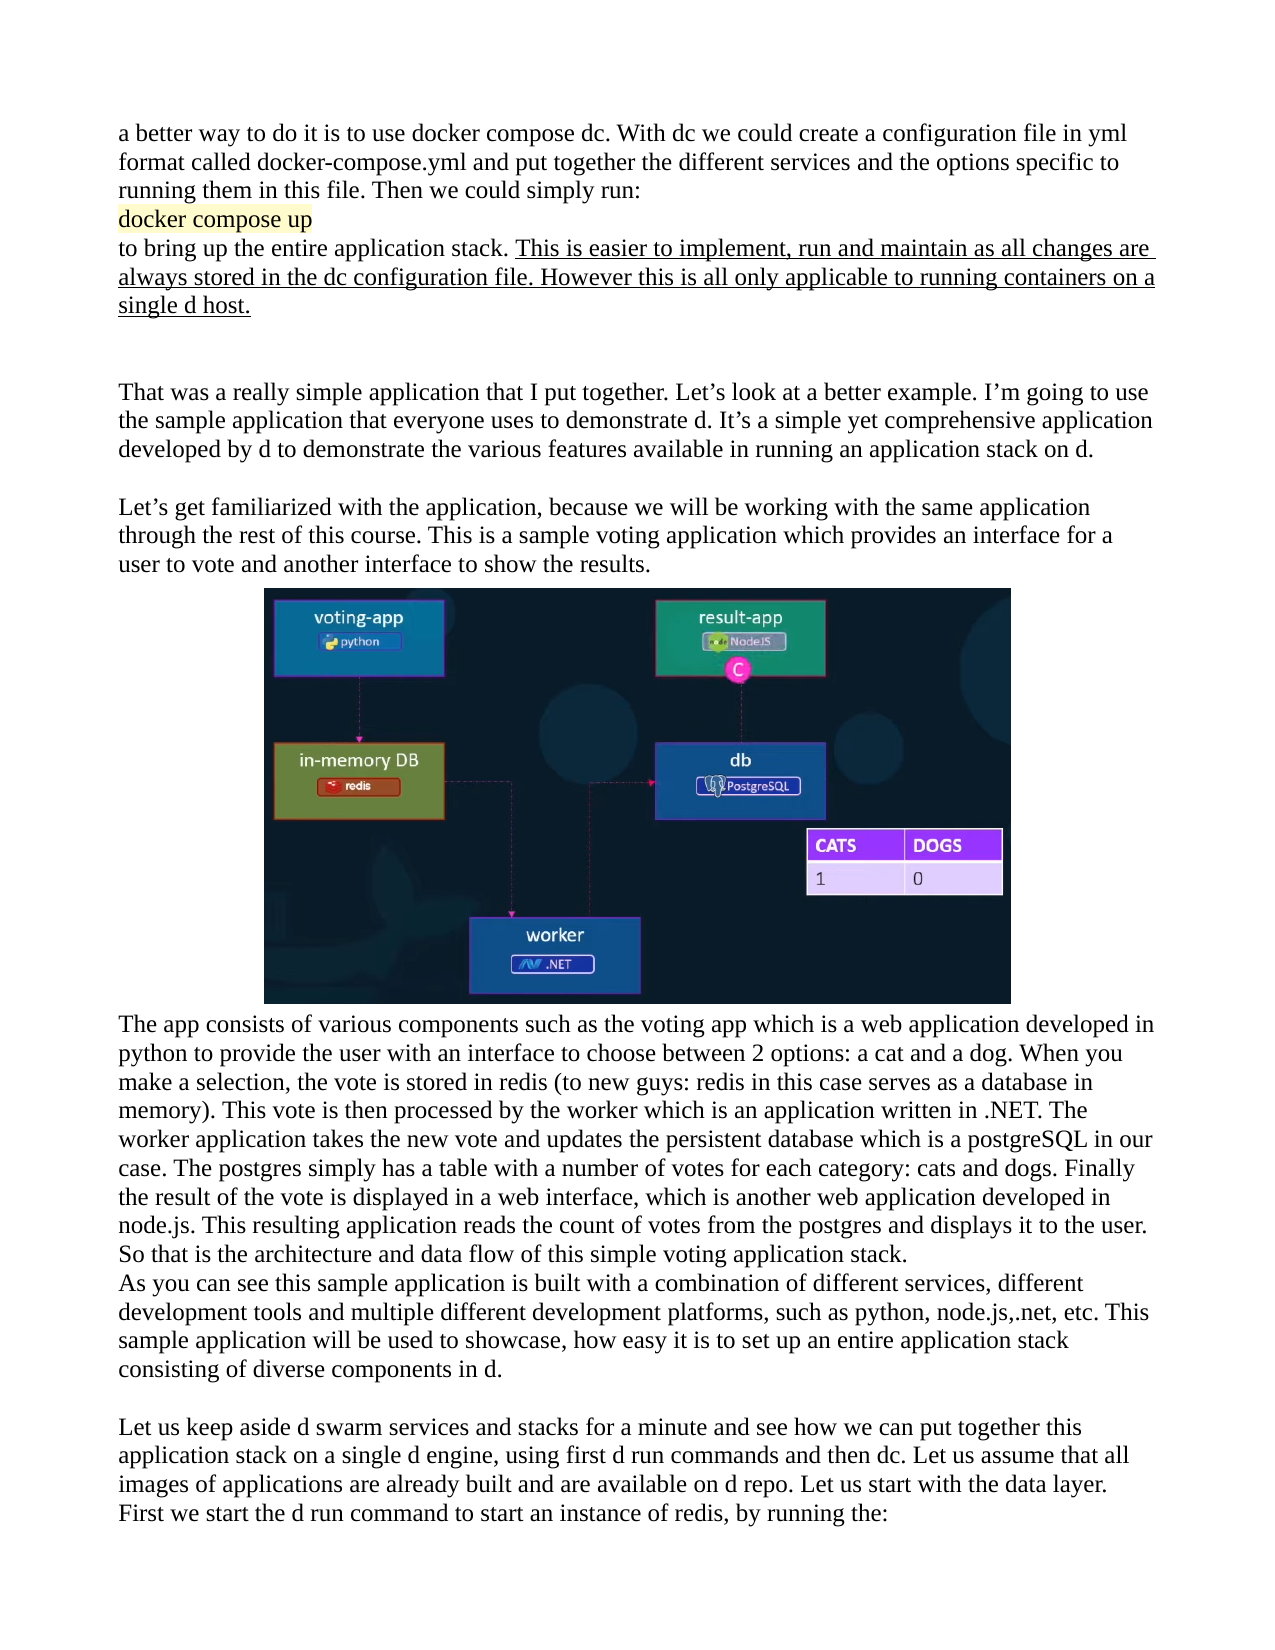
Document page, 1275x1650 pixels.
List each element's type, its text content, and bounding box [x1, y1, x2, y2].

text As you can see this sample application is built with a combination of different services, different development tools and multiple different development platforms, such as python, node.js,.net, etc. This sample application will be used to showcase, how easy it is to set up an entire application stack consisting of diverse components in d. [118, 1268, 1157, 1383]
text docker compose up [118, 204, 1157, 233]
text The app consists of various components such as the voting app which is a web application developed in python to provide the user with an interface to choose between 2 options: a cat and a dog. When you make a selection, the vote is stored in redis (to new guys: redis in this case serves as a database in memory). This vote is then processed by the worker which is an application written in .NET. The worker application takes the new vote and updates the persistent database which is a postgreSQL in our case. The postgres simply has a table with a number of votes for each category: cats and dogs. Finally the result of the vote is displayed in a web interface, which is another web application developed in node.js. This resulting application reads the count of votes from the postgres and displays it to the user. So that is the architecture and data flow of this simple voting application stack. [118, 1009, 1157, 1268]
text Let us keep aside d swarm services and stacks for a minute and see how we can put together this application stack on a single d engine, using first d run commands and then dc. Let us assume that all images of applications are already built and are available on d repo. Let us start with the data layer. First we start the d run command to start an instance of redis, by running the: [118, 1412, 1157, 1527]
picture [264, 588, 1011, 1004]
text to bring up the entire application stack. This is easier to implement, run and maintain as all changes are always stored in the dc configuration file. However this is all only applicable to running containers on a single d host. [118, 233, 1157, 319]
text Let’s get familiarized with the application, because we will be working with the same application through the rest of this course. This is a sample voting application which provides an interface for a user to vote and another interface to show the results. [118, 492, 1157, 578]
text That was a really simple application that I put together. Let’s look at a better example. I’m going to use the sample application that everyone uses to demonstrate d. It’s a simple yet comprehensive application developed by d to demonstrate the various features available in running an application stack on d. [118, 377, 1157, 463]
text a better way to do it is to use docker compose dc. With dc we could create a configuration file in yml format called docker-compose.yml and put together the different services and the options specific to running them in this file. Then we could simply run: [118, 118, 1157, 204]
